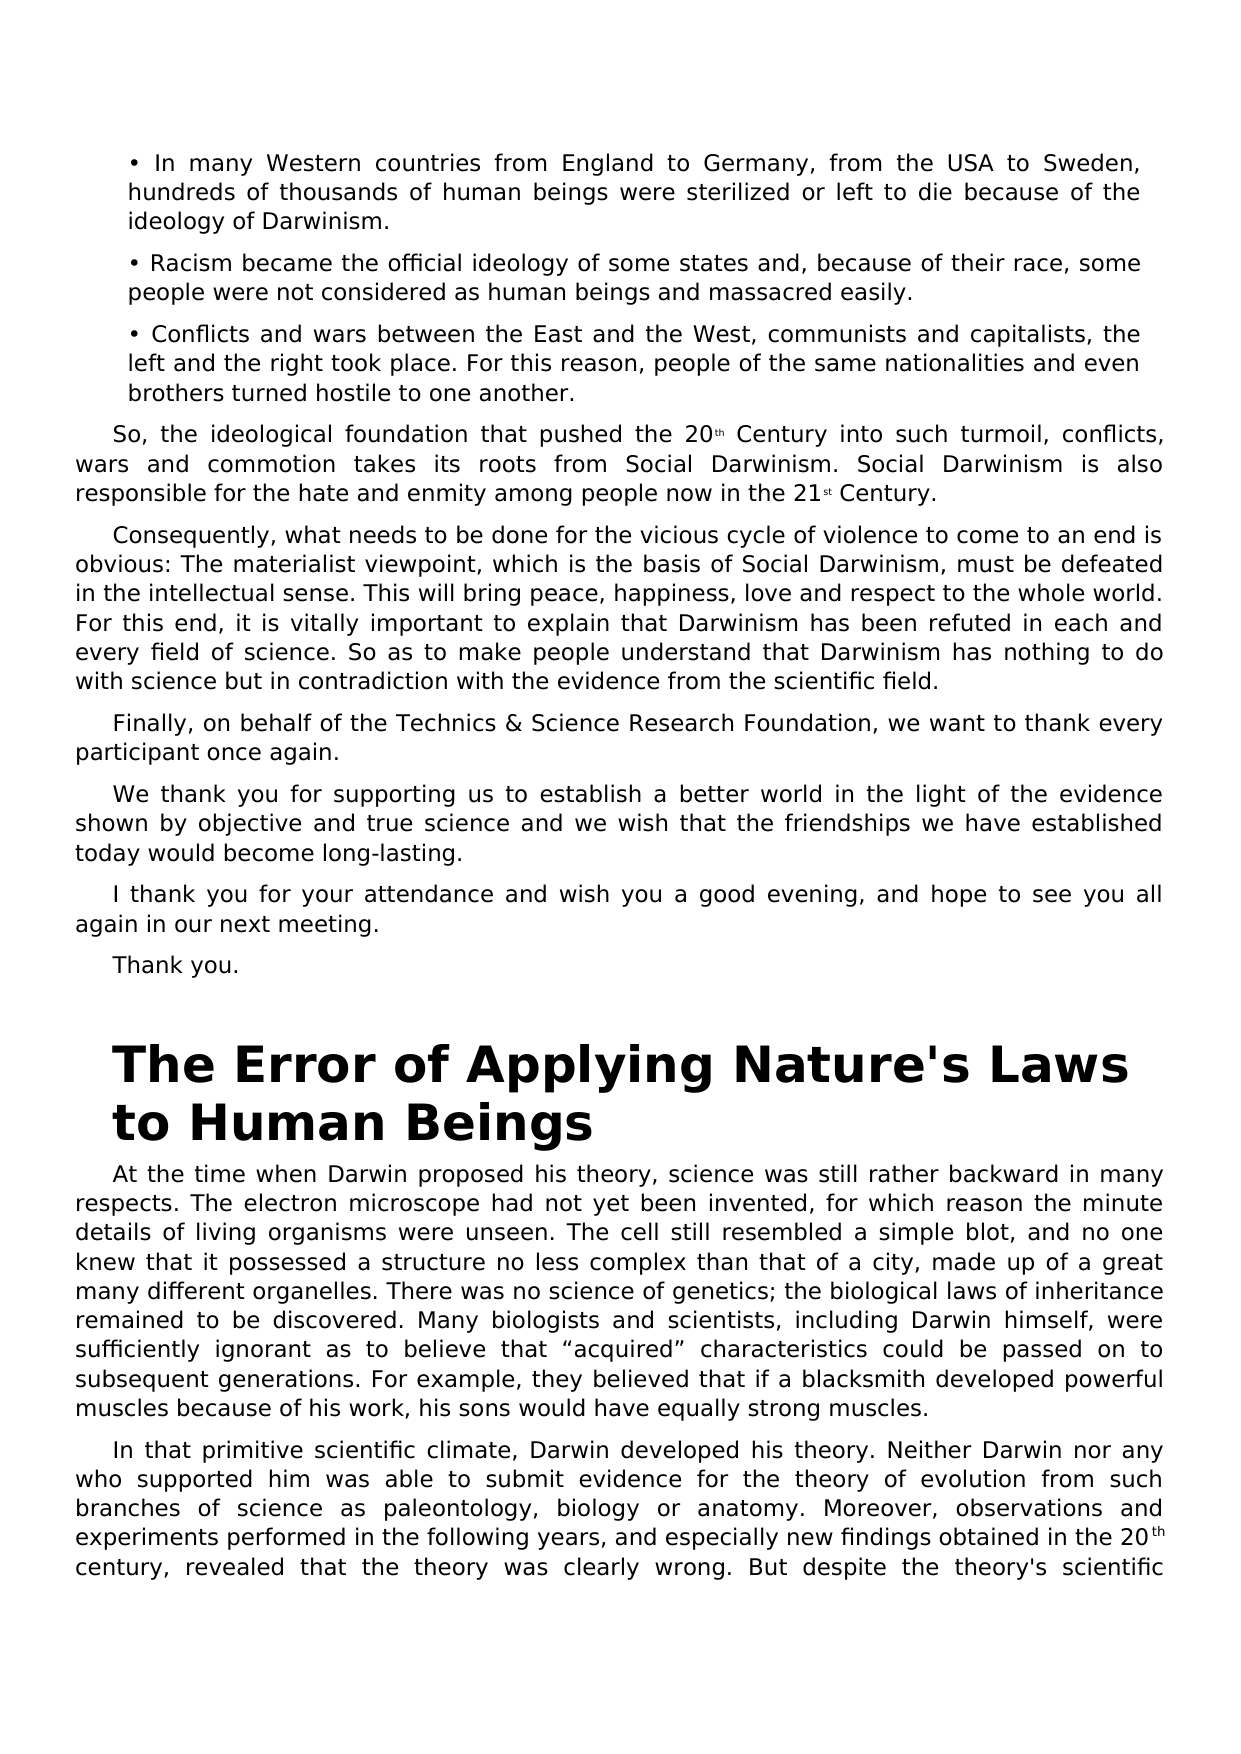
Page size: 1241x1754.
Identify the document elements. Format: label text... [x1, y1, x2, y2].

text At the time when Darwin proposed his theory, science was still rather backward in many respects. The electron microscope had not yet been invented, for which reason the minute details of living organisms were unseen. The cell still resembled a simple blot, and no one knew that it possessed a structure no less complex than that of a city, made up of a great many different organelles. There was no science of genetics; the biological laws of inheritance remained to be discovered. Many biologists and scientists, including Darwin himself, were sufficiently ignorant as to believe that “acquired” characteristics could be passed on to subsequent generations. For example, they believed that if a blacksmith developed powerful muscles because of his work, his sons would have equally strong muscles. [75, 1161, 1165, 1422]
text In that primitive scientific climate, Darwin developed his theory. Neither Darwin nor any who supported him was able to submit evidence for the theory of evolution from such branches of science as paleontology, biology or anatomy. Moreover, observations and experiments performed in the following years, and especially new findings obtained in the 20th century, revealed that the theory was clearly wrong. But despite the theory's scientific [75, 1437, 1165, 1581]
text Finally, on behalf of the Technics & Science Research Foundation, we want to thank every participant once again. [75, 710, 1165, 766]
subtitle The Error of Applying Nature's Laws to Human Beings [112, 1036, 1165, 1152]
text • Racism became the official ideology of some states and, because of their race, some people were not considered as human beings and massacred easily. [127, 250, 1143, 306]
text Consequently, what needs to be done for the vicious cycle of violence to come to an end is obvious: The materialist viewpoint, which is the basis of Social Darwinism, must be defeated in the intellectual sense. This will bring peace, happiness, love and respect to the whole world. For this end, it is vitally important to explain that Darwinism has been refuted in each and every field of science. So as to make people understand that Darwinism has nothing to do with science but in contradiction with the evidence from the scientific field. [75, 522, 1165, 695]
text • Conflicts and wars between the East and the West, communists and capitalists, the left and the right took place. For this reason, people of the same nationalities and even brothers turned hostile to one another. [127, 321, 1143, 407]
text We thank you for supporting us to establish a better world in the light of the evidence shown by objective and true science and we wish that the friendships we have established today would become long-lasting. [75, 781, 1165, 866]
text I thank you for your attendance and wish you a good evening, and hope to see you all again in our next meeting. [75, 881, 1165, 937]
text Thank you. [75, 952, 1165, 979]
text • In many Western countries from England to Germany, from the USA to Sweden, hundreds of thousands of human beings were sterilized or left to die because of the ideology of Darwinism. [127, 150, 1143, 235]
text So, the ideological foundation that pushed the 20th Century into such turmoil, conflicts, wars and commotion takes its roots from Social Darwinism. Social Darwinism is also responsible for the hate and enmity among people now in the 21st Century. [75, 422, 1165, 507]
